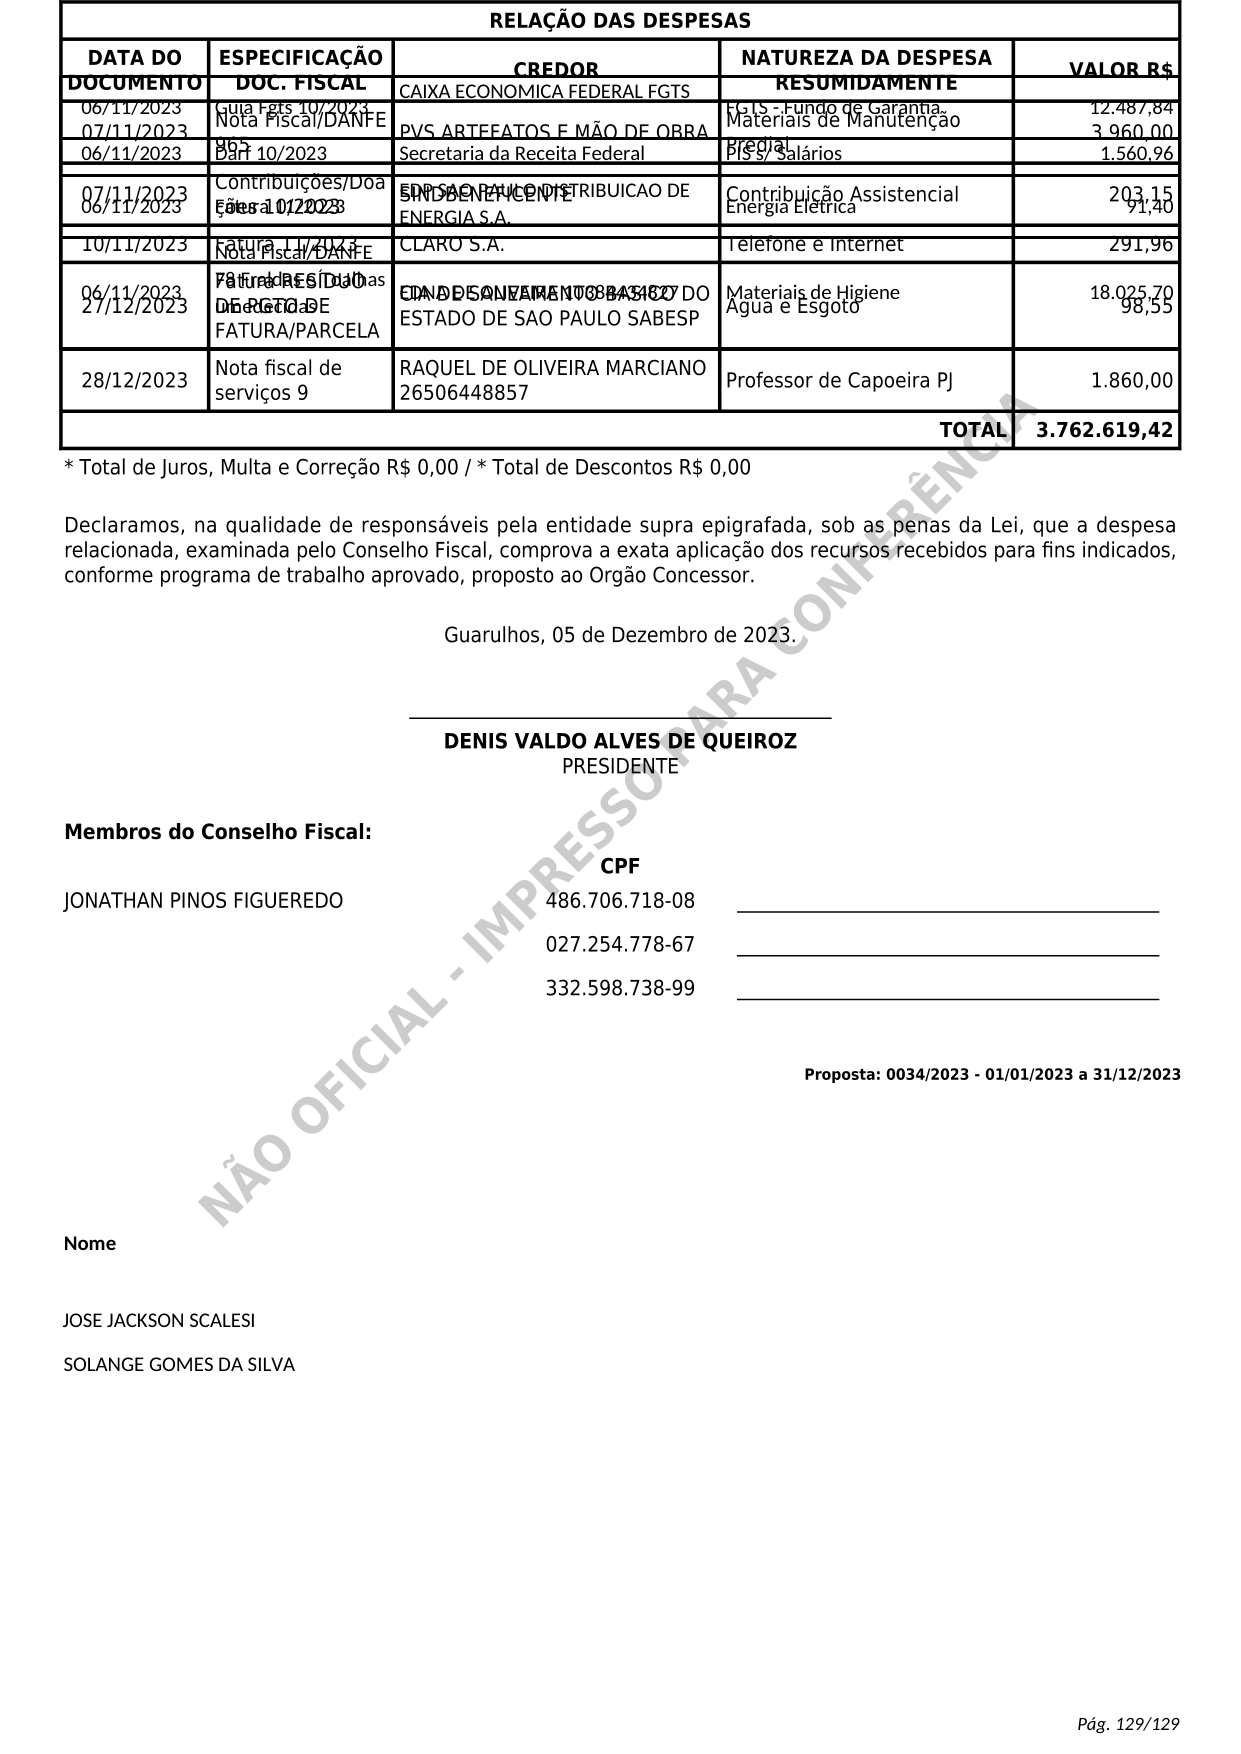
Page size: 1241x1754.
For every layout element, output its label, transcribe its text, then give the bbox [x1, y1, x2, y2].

text JOSE JACKSON SCALESI [62, 1308, 915, 1333]
subtitle SOLANGE GOMES DA SILVA [63, 1351, 915, 1377]
picture [58, 0, 1182, 1228]
text Nome [64, 1228, 915, 1255]
